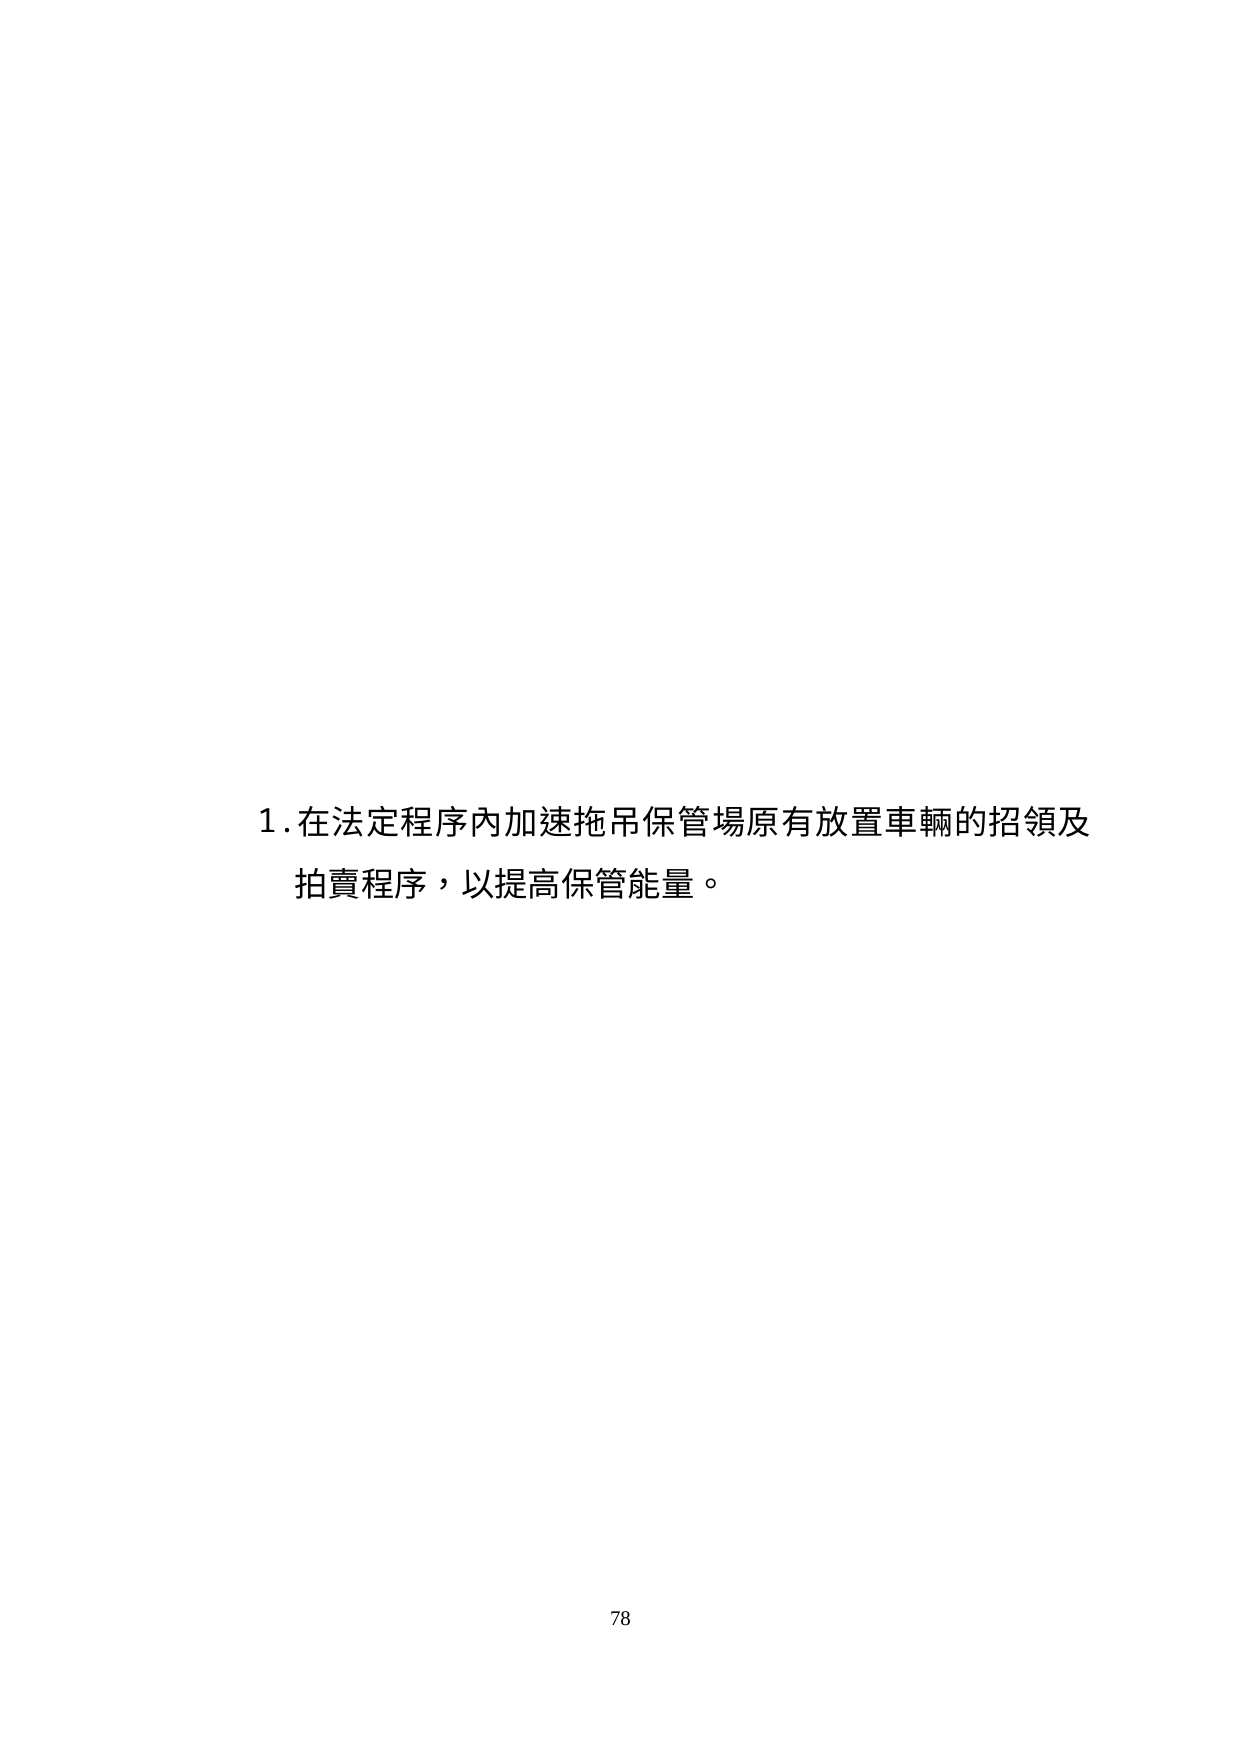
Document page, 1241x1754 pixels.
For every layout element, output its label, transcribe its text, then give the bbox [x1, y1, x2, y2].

list 在法定程序內加速拖吊保管場原有放置車輛的招領及拍賣程序，以提高保管能量。 [257, 778, 1092, 903]
